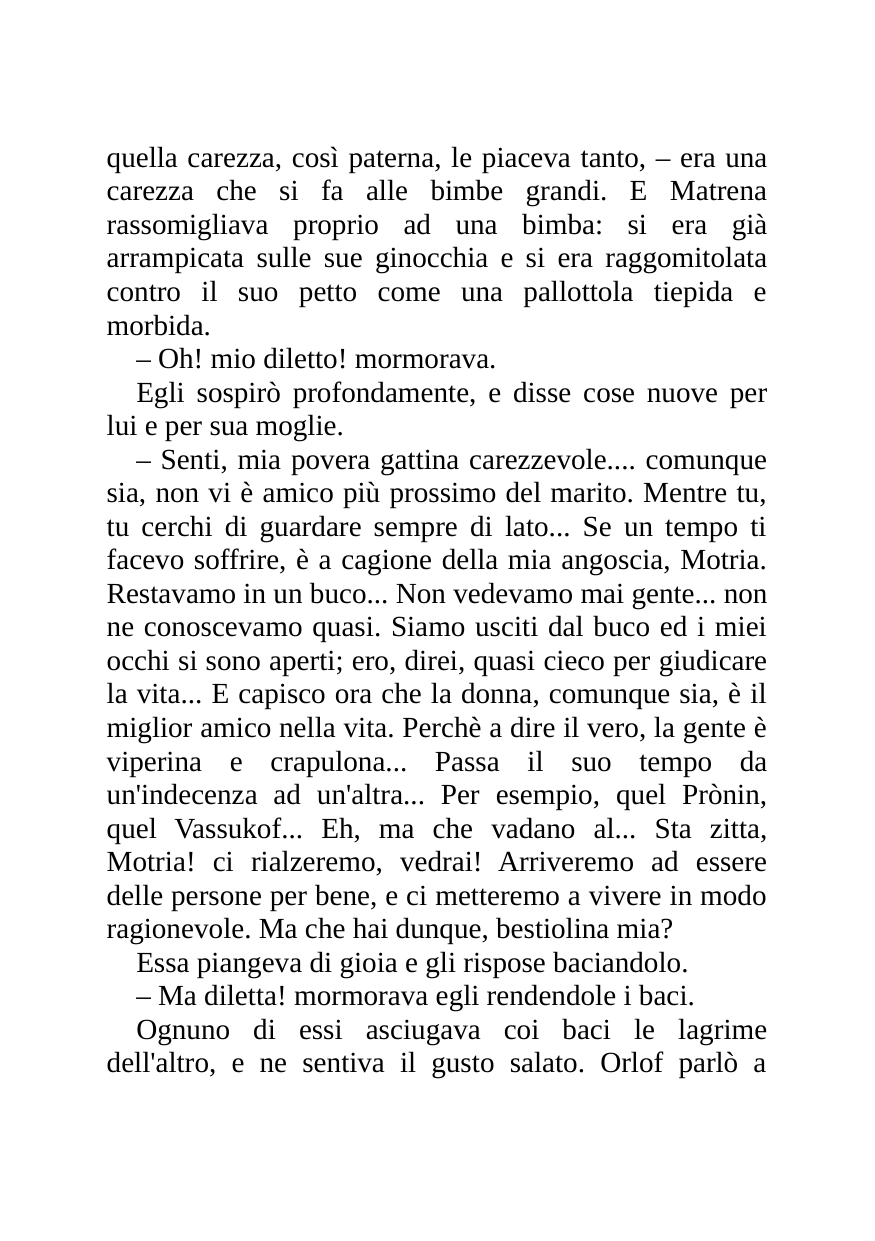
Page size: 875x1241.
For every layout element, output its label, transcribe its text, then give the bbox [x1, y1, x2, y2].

text quella carezza, così paterna, le piaceva tanto, – era una carezza che si fa alle bimbe grandi. E Matrena rassomigliava proprio ad una bimba: si era già arrampicata sulle sue ginocchia e si era raggomitolata contro il suo petto come una pallottola tiepida e morbida. [106, 140, 768, 341]
text – Oh! mio diletto! mormorava. [106, 341, 768, 375]
text Egli sospirò profondamente, e disse cose nuove per lui e per sua moglie. [106, 375, 768, 442]
text Ognuno di essi asciugava coi baci le lagrime dell'altro, e ne sentiva il gusto salato. Orlof parlò a [106, 1012, 768, 1079]
text Essa piangeva di gioia e gli rispose baciandolo. [106, 945, 768, 978]
text – Senti, mia povera gattina carezzevole.... comunque sia, non vi è amico più prossimo del marito. Mentre tu, tu cerchi di guardare sempre di lato... Se un tempo ti facevo soffrire, è a cagione della mia angoscia, Motria. Restavamo in un buco... Non vedevamo mai gente... non ne conoscevamo quasi. Siamo usciti dal buco ed i miei occhi si sono aperti; ero, direi, quasi cieco per giudicare la vita... E capisco ora che la donna, comunque sia, è il miglior amico nella vita. Perchè a dire il vero, la gente è viperina e crapulona... Passa il suo tempo da un'indecenza ad un'altra... Per esempio, quel Prònin, quel Vassukof... Eh, ma che vadano al... Sta zitta, Motria! ci rialzeremo, vedrai! Arriveremo ad essere delle persone per bene, e ci metteremo a vivere in modo ragionevole. Ma che hai dunque, bestiolina mia? [106, 442, 768, 945]
text – Ma diletta! mormorava egli rendendole i baci. [106, 978, 768, 1012]
